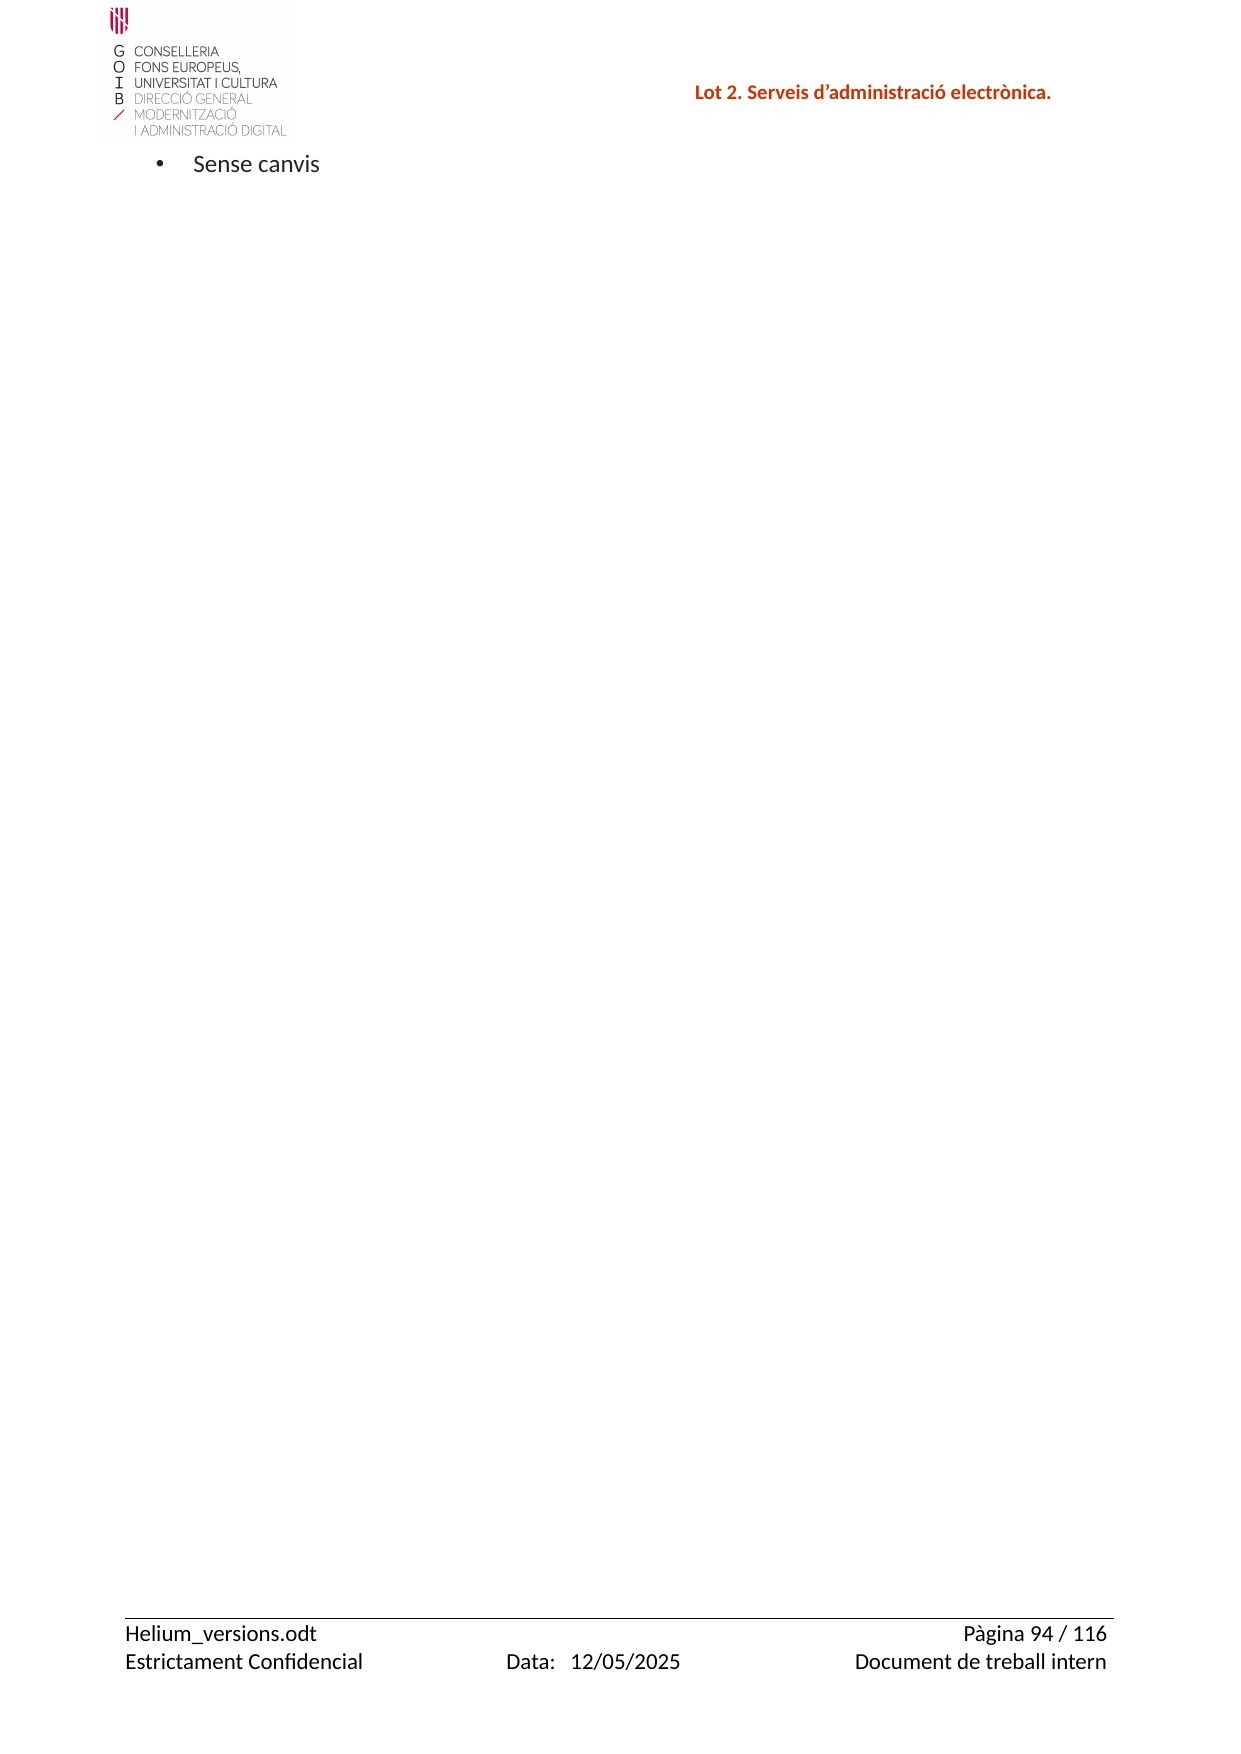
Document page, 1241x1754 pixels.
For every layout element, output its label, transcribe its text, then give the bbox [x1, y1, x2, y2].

list Sense canvis [156, 148, 1122, 178]
picture [100, 0, 297, 144]
